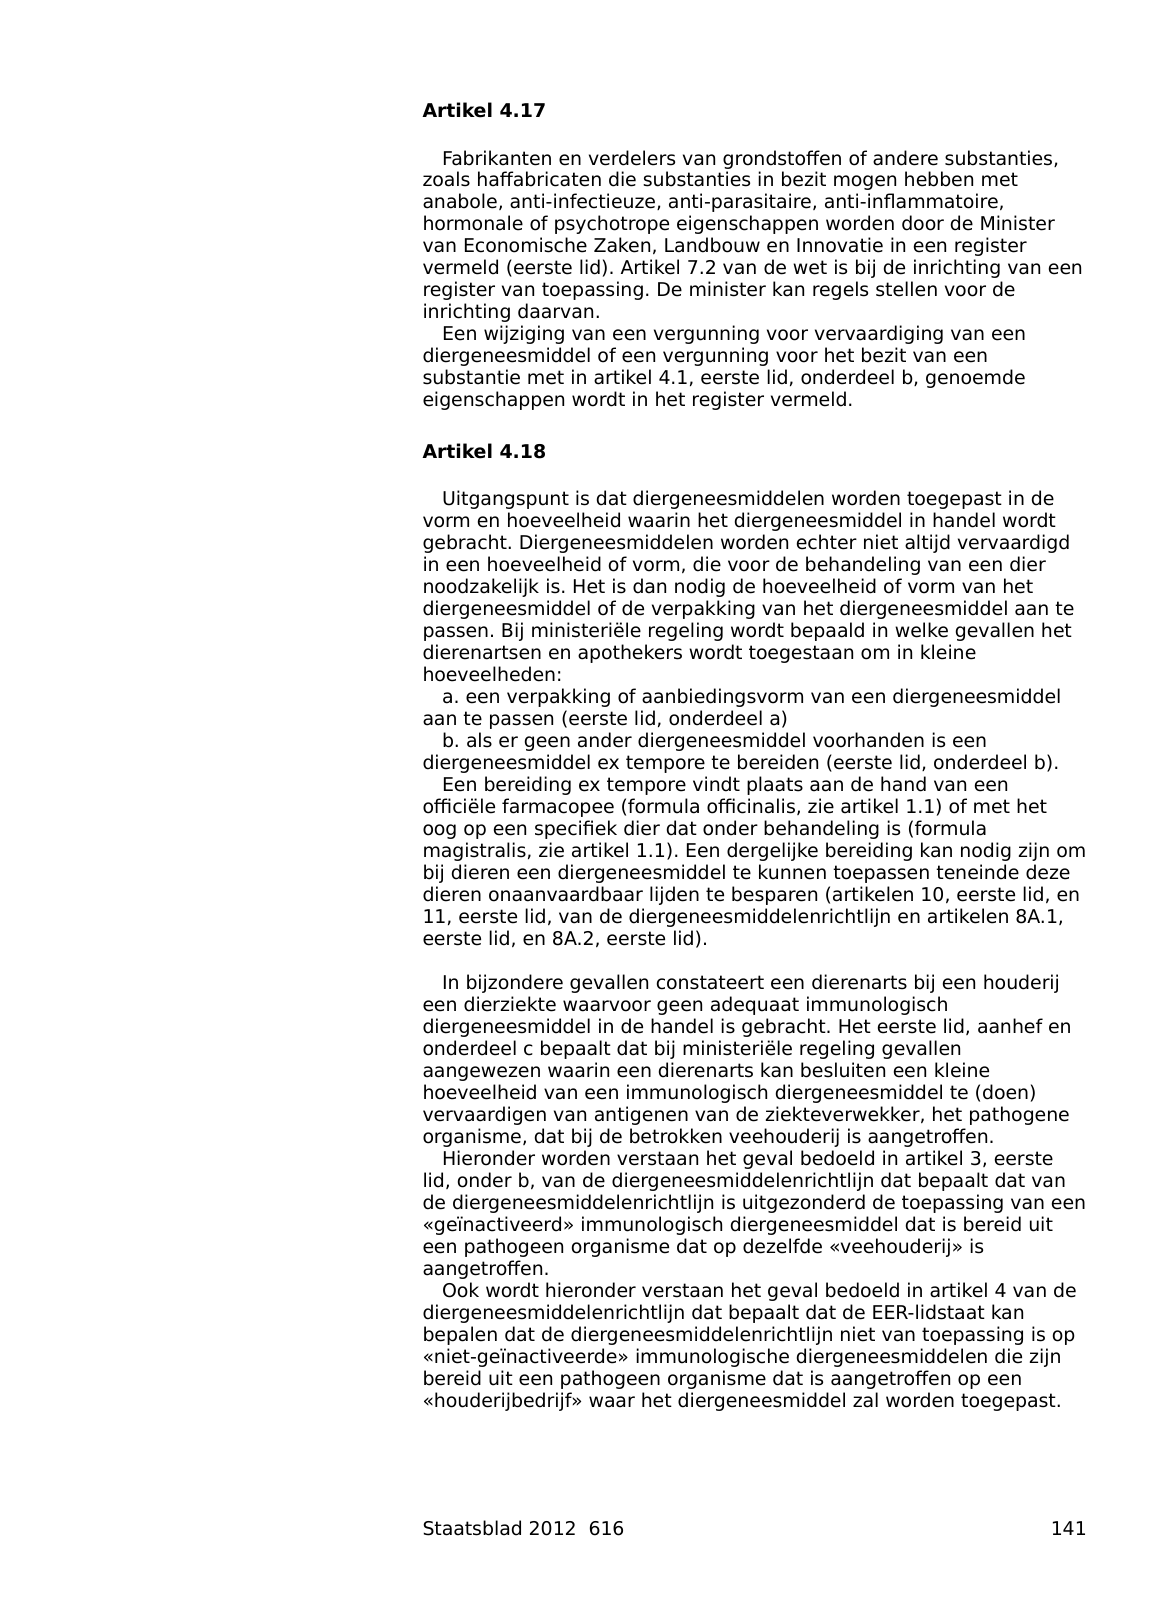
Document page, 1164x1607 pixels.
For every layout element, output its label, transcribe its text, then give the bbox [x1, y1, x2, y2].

subtitle Artikel 4.18 [422, 441, 1087, 463]
text a. een verpakking of aanbiedingsvorm van een diergeneesmiddel aan te passen (eerste lid, onderdeel a) [422, 686, 1087, 730]
subtitle Artikel 4.17 [422, 100, 1087, 122]
text Fabrikanten en verdelers van grondstoffen of andere substanties, zoals haffabricaten die substanties in bezit mogen hebben met anabole, anti-infectieuze, anti-parasitaire, anti-inflammatoire, hormonale of psychotrope eigenschappen worden door de Minister van Economische Zaken, Landbouw en Innovatie in een register vermeld (eerste lid). Artikel 7.2 van de wet is bij de inrichting van een register van toepassing. De minister kan regels stellen voor de inrichting daarvan. [422, 147, 1087, 323]
text Een bereiding ex tempore vindt plaats aan de hand van een officiële farmacopee (formula officinalis, zie artikel 1.1) of met het oog op een specifiek dier dat onder behandeling is (formula magistralis, zie artikel 1.1). Een dergelijke bereiding kan nodig zijn om bij dieren een diergeneesmiddel te kunnen toepassen teneinde deze dieren onaanvaardbaar lijden te besparen (artikelen 10, eerste lid, en 11, eerste lid, van de diergeneesmiddelenrichtlijn en artikelen 8A.1, eerste lid, en 8A.2, eerste lid). [422, 774, 1087, 950]
text Uitgangspunt is dat diergeneesmiddelen worden toegepast in de vorm en hoeveelheid waarin het diergeneesmiddel in handel wordt gebracht. Diergeneesmiddelen worden echter niet altijd vervaardigd in een hoeveelheid of vorm, die voor de behandeling van een dier noodzakelijk is. Het is dan nodig de hoeveelheid of vorm van het diergeneesmiddel of de verpakking van het diergeneesmiddel aan te passen. Bij ministeriële regeling wordt bepaald in welke gevallen het dierenartsen en apothekers wordt toegestaan om in kleine hoeveelheden: [422, 488, 1087, 686]
text Ook wordt hieronder verstaan het geval bedoeld in artikel 4 van de diergeneesmiddelenrichtlijn dat bepaalt dat de EER-lidstaat kan bepalen dat de diergeneesmiddelenrichtlijn niet van toepassing is op «niet-geïnactiveerde» immunologische diergeneesmiddelen die zijn bereid uit een pathogeen organisme dat is aangetroffen op een «houderijbedrijf» waar het diergeneesmiddel zal worden toegepast. [422, 1279, 1087, 1411]
text b. als er geen ander diergeneesmiddel voorhanden is een diergeneesmiddel ex tempore te bereiden (eerste lid, onderdeel b). [422, 730, 1087, 774]
text Een wijziging van een vergunning voor vervaardiging van een diergeneesmiddel of een vergunning voor het bezit van een substantie met in artikel 4.1, eerste lid, onderdeel b, genoemde eigenschappen wordt in het register vermeld. [422, 323, 1087, 411]
text Hieronder worden verstaan het geval bedoeld in artikel 3, eerste lid, onder b, van de diergeneesmiddelenrichtlijn dat bepaalt dat van de diergeneesmiddelenrichtlijn is uitgezonderd de toepassing van een «geïnactiveerd» immunologisch diergeneesmiddel dat is bereid uit een pathogeen organisme dat op dezelfde «veehouderij» is aangetroffen. [422, 1148, 1087, 1279]
text In bijzondere gevallen constateert een dierenarts bij een houderij een dierziekte waarvoor geen adequaat immunologisch diergeneesmiddel in de handel is gebracht. Het eerste lid, aanhef en onderdeel c bepaalt dat bij ministeriële regeling gevallen aangewezen waarin een dierenarts kan besluiten een kleine hoeveelheid van een immunologisch diergeneesmiddel te (doen) vervaardigen van antigenen van de ziekteverwekker, het pathogene organisme, dat bij de betrokken veehouderij is aangetroffen. [422, 972, 1087, 1148]
